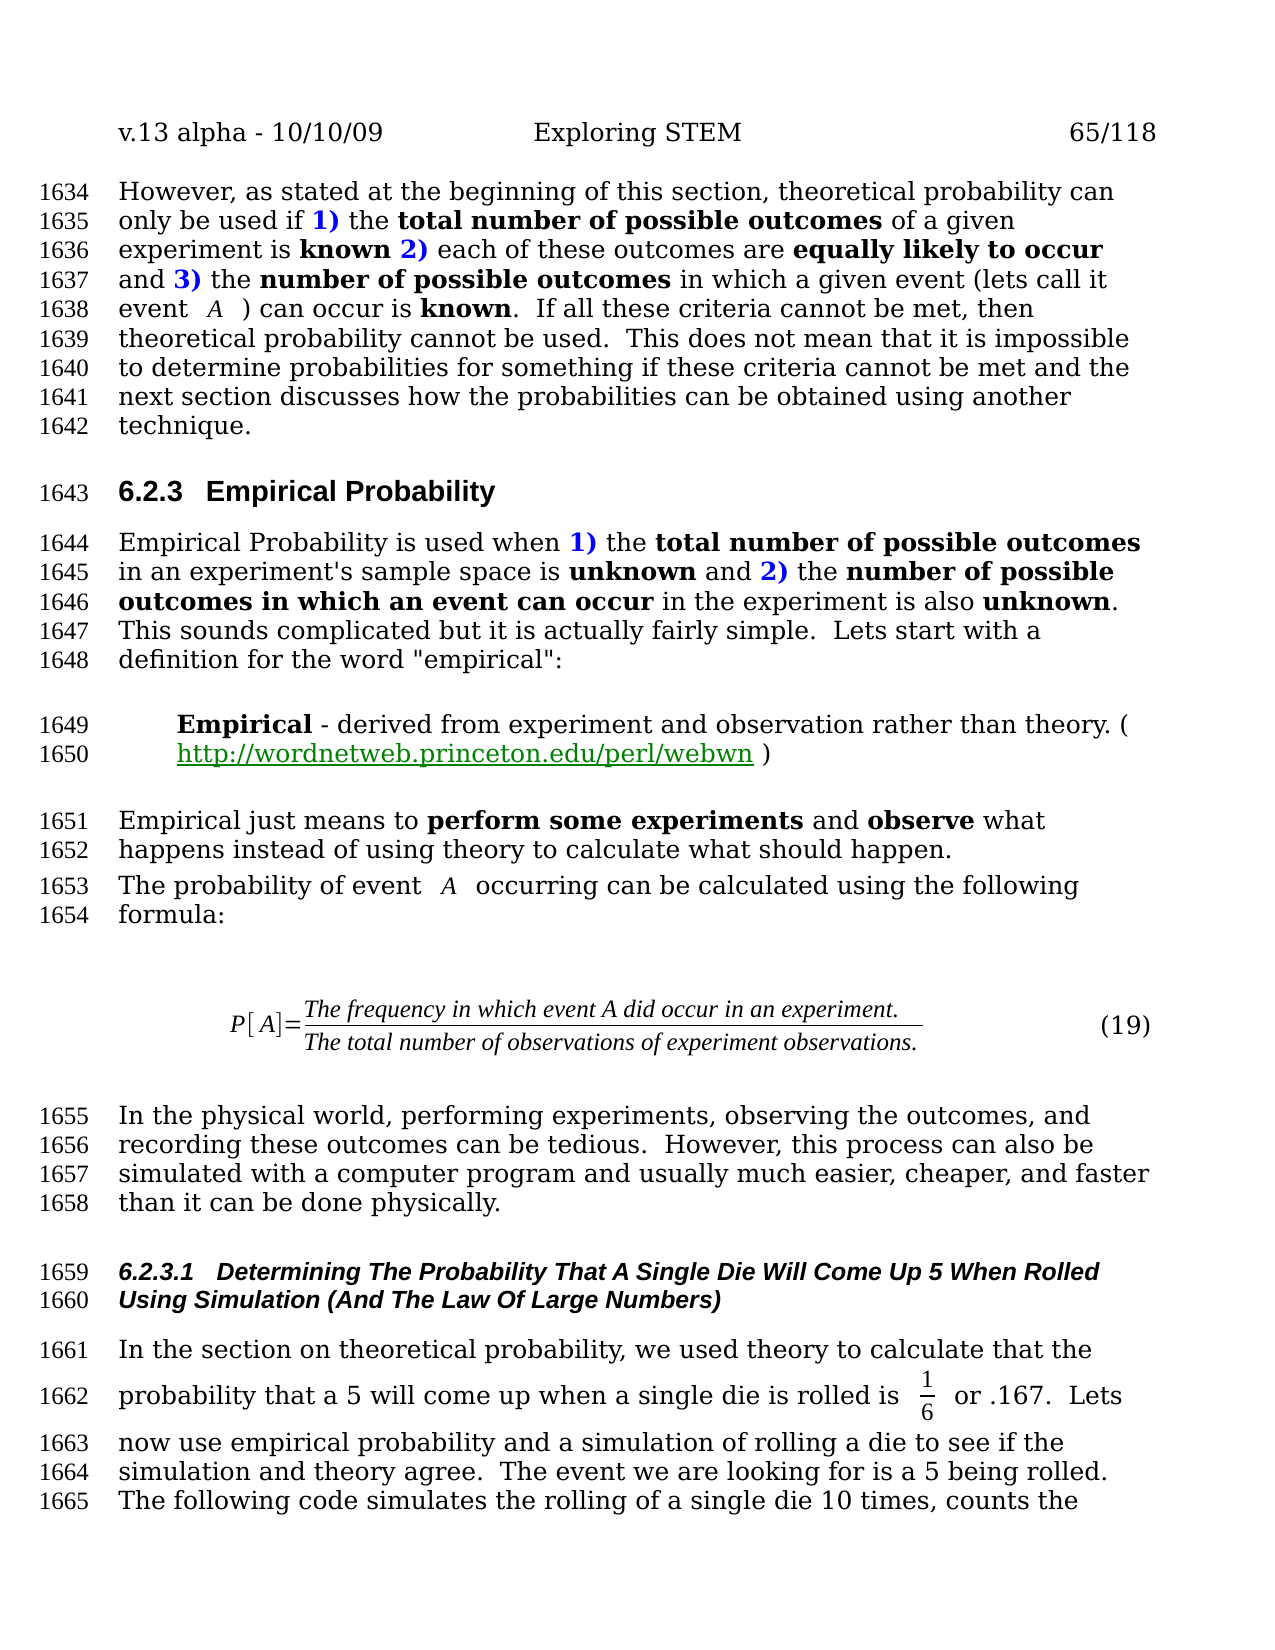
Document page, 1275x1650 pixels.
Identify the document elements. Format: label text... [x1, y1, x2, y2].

subtitle Empirical Probability [118, 473, 1157, 507]
text Empirical Probability is used when 1) the total number of possible outcomes in an experiment's sample space is unknown and 2) the number of possible outcomes in which an event can occur in the experiment is also unknown. This sounds complicated but it is actually fairly simple. Lets start with a definition for the word "empirical": [118, 528, 1157, 674]
subtitle Determining The Probability That A Single Die Will Come Up 5 When Rolled Using Simulation (And The Law Of Large Numbers) [118, 1257, 1157, 1314]
text In the section on theoretical probability, we used theory to calculate that the probability that a 5 will come up when a single die is rolled isor .167. Lets now use empirical probability and a simulation of rolling a die to see if the simulation and theory agree. The event we are looking for is a 5 being rolled. The following code simulates the rolling of a single die 10 times, counts the [118, 1335, 1157, 1515]
text In the physical world, performing experiments, observing the outcomes, and recording these outcomes can be tedious. However, this process can also be simulated with a computer program and usually much easier, cheaper, and faster than it can be done physically. [118, 1101, 1157, 1218]
text However, as stated at the beginning of this section, theoretical probability can only be used if 1) the total number of possible outcomes of a given experiment is known 2) each of these outcomes are equally likely to occur and 3) the number of possible outcomes in which a given event (lets call it event) can occur is known. If all these criteria cannot be met, then theoretical probability cannot be used. This does not mean that it is impossible to determine probabilities for something if these criteria cannot be met and the next section discusses how the probabilities can be obtained using another technique. [118, 177, 1157, 441]
text Empirical - derived from experiment and observation rather than theory. ( http://wordnetweb.princeton.edu/perl/webwn ) [176, 710, 1157, 768]
table_header [118, 988, 1041, 1063]
table_header (19) [1041, 988, 1157, 1063]
text The probability of eventoccurring can be calculated using the following formula: [118, 871, 1157, 930]
text Empirical just means to perform some experiments and observe what happens instead of using theory to calculate what should happen. [118, 806, 1157, 865]
